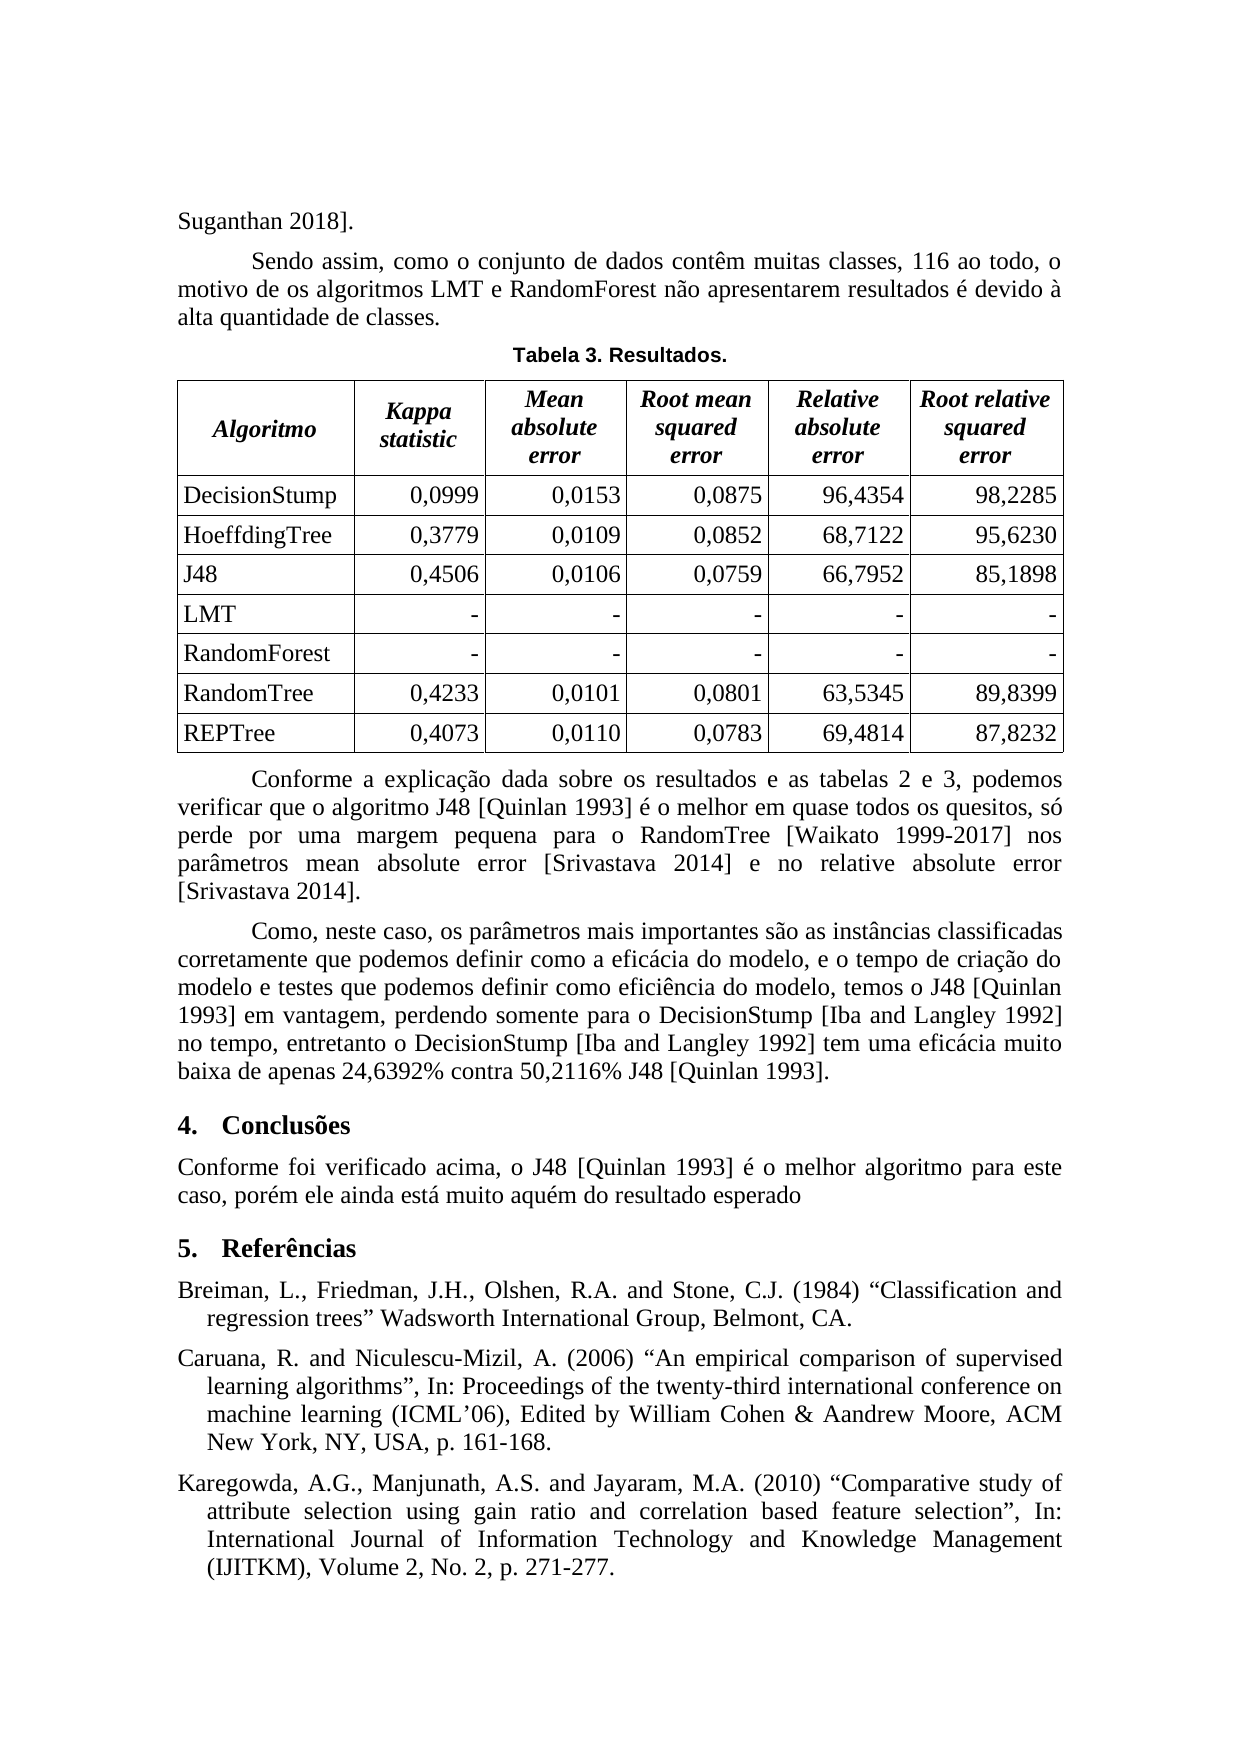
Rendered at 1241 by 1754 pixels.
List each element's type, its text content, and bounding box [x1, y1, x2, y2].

table_cell 63,5345 [769, 674, 909, 713]
table_cell RandomForest [178, 634, 354, 673]
table_cell 0,0759 [627, 555, 768, 594]
table_cell 0,0875 [627, 476, 768, 515]
title Referências [177, 1233, 1063, 1263]
table_header Kappa statistic [355, 381, 484, 475]
table_cell - [486, 595, 626, 633]
table_cell 98,2285 [911, 476, 1063, 515]
table_header Relative absolute error [769, 381, 909, 475]
table_cell 0,0783 [627, 714, 768, 752]
table_cell - [486, 634, 626, 673]
text Breiman, L., Friedman, J.H., Olshen, R.A. and Stone, C.J. (1984) “Classification and regression trees” Wadsworth International Group, Belmont, CA. [177, 1276, 1063, 1332]
table_cell J48 [178, 555, 354, 594]
table_header Mean absolute error [486, 381, 626, 475]
text Sendo assim, como o conjunto de dados contêm muitas classes, 116 ao todo, o motivo de os algoritmos LMT e RandomForest não apresentarem resultados é devido à alta quantidade de classes. [177, 247, 1063, 331]
text Conforme foi verificado acima, o J48 [Quinlan 1993] é o melhor algoritmo para este caso, porém ele ainda está muito aquém do resultado esperado [177, 1152, 1063, 1208]
table_cell 68,7122 [769, 516, 909, 554]
table_cell HoeffdingTree [178, 516, 354, 554]
table_cell 95,6230 [911, 516, 1063, 554]
table_cell 0,0109 [486, 516, 626, 554]
text Tabela 3. Resultados. [224, 343, 1016, 367]
table_cell 0,4506 [355, 555, 484, 594]
title Conclusões [177, 1110, 1063, 1140]
table_cell - [911, 595, 1063, 633]
table_cell - [627, 634, 768, 673]
table_cell 0,4073 [355, 714, 484, 752]
text Como, neste caso, os parâmetros mais importantes são as instâncias classificadas corretamente que podemos definir como a eficácia do modelo, e o tempo de criação do modelo e testes que podemos definir como eficiência do modelo, temos o J48 [Quinlan 1993] em vantagem, perdendo somente para o DecisionStump [Iba and Langley 1992] no tempo, entretanto o DecisionStump [Iba and Langley 1992] tem uma eficácia muito baixa de apenas 24,6392% contra 50,2116% J48 [Quinlan 1993]. [177, 917, 1063, 1085]
table_cell RandomTree [178, 674, 354, 713]
table_cell 85,1898 [911, 555, 1063, 594]
table_cell 0,0801 [627, 674, 768, 713]
table_cell LMT [178, 595, 354, 633]
table_cell 66,7952 [769, 555, 909, 594]
table_header Root relative squared error [911, 381, 1063, 475]
table_cell 0,3779 [355, 516, 484, 554]
text Karegowda, A.G., Manjunath, A.S. and Jayaram, M.A. (2010) “Comparative study of attribute selection using gain ratio and correlation based feature selection”, In: International Journal of Information Technology and Knowledge Management (IJITKM), Volume 2, No. 2, p. 271-277. [177, 1469, 1063, 1581]
table_cell 87,8232 [911, 714, 1063, 752]
table_cell 89,8399 [911, 674, 1063, 713]
table_cell 0,0110 [486, 714, 626, 752]
table_header Root mean squared error [627, 381, 768, 475]
table_cell DecisionStump [178, 476, 354, 515]
table_cell 0,0999 [355, 476, 484, 515]
table_header Algoritmo [178, 381, 354, 475]
table_cell 0,0852 [627, 516, 768, 554]
table_cell 0,0106 [486, 555, 626, 594]
table_cell - [911, 634, 1063, 673]
table_cell REPTree [178, 714, 354, 752]
text Suganthan 2018]. [177, 207, 1063, 235]
table_cell 96,4354 [769, 476, 909, 515]
table_cell 69,4814 [769, 714, 909, 752]
table_cell 0,4233 [355, 674, 484, 713]
table_cell 0,0153 [486, 476, 626, 515]
table_cell - [769, 595, 909, 633]
table_cell - [627, 595, 768, 633]
table_cell - [355, 595, 484, 633]
text Conforme a explicação dada sobre os resultados e as tabelas 2 e 3, podemos verificar que o algoritmo J48 [Quinlan 1993] é o melhor em quase todos os quesitos, só perde por uma margem pequena para o RandomTree [Waikato 1999-2017] nos parâmetros mean absolute error [Srivastava 2014] e no relative absolute error [Srivastava 2014]. [177, 765, 1063, 905]
text Caruana, R. and Niculescu-Mizil, A. (2006) “An empirical comparison of supervised learning algorithms”, In: Proceedings of the twenty-third international conference on machine learning (ICML’06), Edited by William Cohen & Aandrew Moore, ACM New York, NY, USA, p. 161-168. [177, 1344, 1063, 1456]
table_cell 0,0101 [486, 674, 626, 713]
table_cell - [769, 634, 909, 673]
table_cell - [355, 634, 484, 673]
